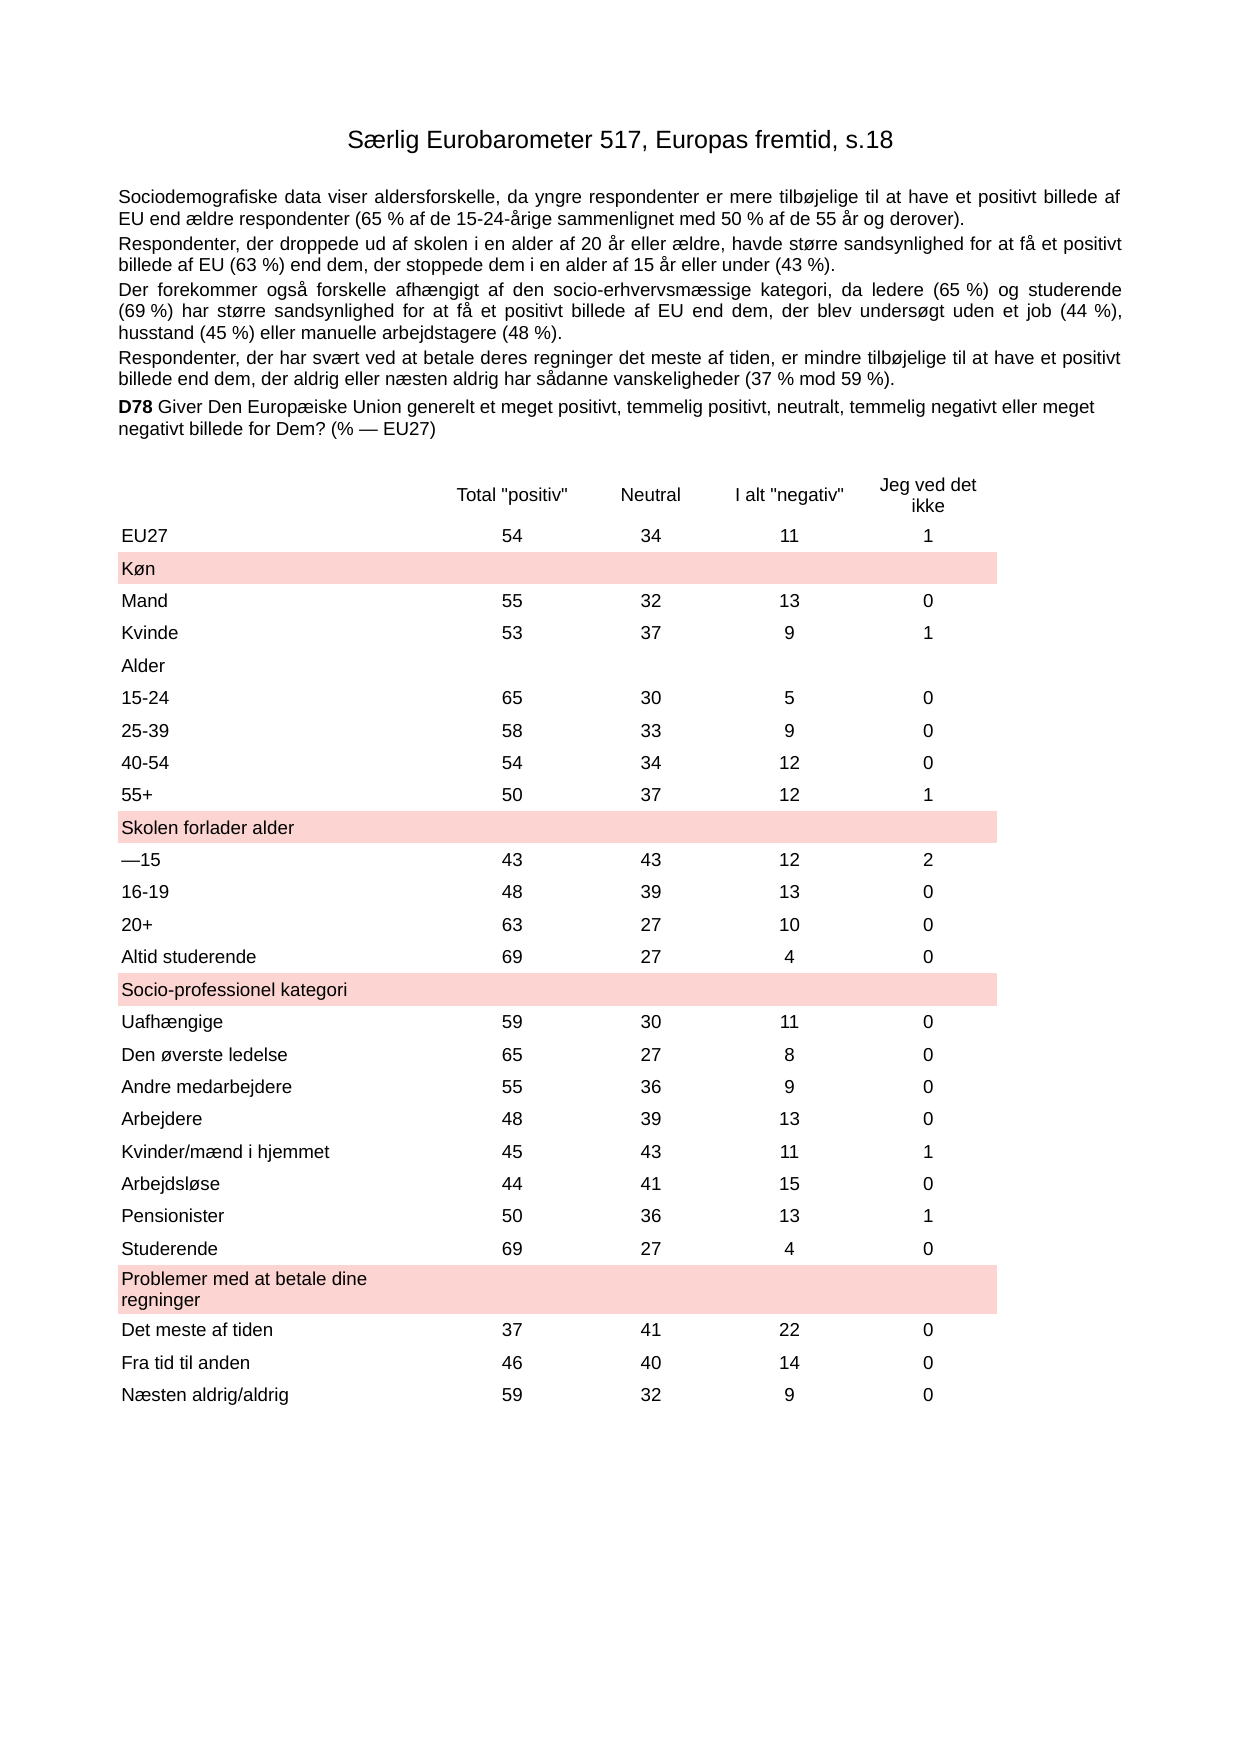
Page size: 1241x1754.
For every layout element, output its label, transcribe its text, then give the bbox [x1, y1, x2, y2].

table_cell 48 [443, 876, 581, 908]
table_cell 0 [859, 876, 997, 908]
table_cell 36 [581, 1070, 720, 1103]
table_cell 13 [720, 876, 859, 908]
table_cell 11 [720, 1135, 859, 1167]
table_cell 43 [581, 1135, 720, 1167]
table_cell [443, 552, 581, 584]
text D78 Giver Den Europæiske Union generelt et meget positivt, temmelig positivt, neutralt, temmelig negativt eller meget negativt billede for Dem? (% — EU27) [118, 396, 1122, 439]
table_cell 46 [443, 1346, 581, 1378]
table_cell 8 [720, 1038, 859, 1070]
table_cell 1 [859, 617, 997, 649]
table_cell [720, 1265, 859, 1314]
table_cell Arbejdsløse [118, 1168, 443, 1200]
table_cell 2 [859, 844, 997, 876]
table_cell [581, 649, 720, 682]
table_cell 0 [859, 908, 997, 941]
table_cell 69 [443, 1232, 581, 1265]
table_cell Den øverste ledelse [118, 1038, 443, 1070]
table_cell 65 [443, 1038, 581, 1070]
table_cell [443, 649, 581, 682]
table_cell 41 [581, 1314, 720, 1346]
table_cell 9 [720, 1379, 859, 1411]
table_cell 37 [581, 779, 720, 811]
table_header Jeg ved det ikke [859, 471, 997, 519]
table_cell Altid studerende [118, 941, 443, 973]
table_cell [720, 973, 859, 1006]
table_cell [581, 973, 720, 1006]
table_cell Skolen forlader alder [118, 811, 443, 843]
table_cell 34 [581, 746, 720, 779]
table_cell 0 [859, 941, 997, 973]
table_cell 54 [443, 746, 581, 779]
table_cell Problemer med at betale dine regninger [118, 1265, 443, 1314]
table_cell 9 [720, 617, 859, 649]
table_cell [443, 811, 581, 843]
table_cell 43 [443, 844, 581, 876]
table_cell 50 [443, 779, 581, 811]
table_cell [859, 811, 997, 843]
table_cell 27 [581, 908, 720, 941]
table_cell 63 [443, 908, 581, 941]
table_cell 27 [581, 941, 720, 973]
table_cell 0 [859, 682, 997, 714]
table_cell 1 [859, 779, 997, 811]
table_cell [443, 973, 581, 1006]
table_cell 12 [720, 746, 859, 779]
table_cell Uafhængige [118, 1006, 443, 1038]
table_cell 25-39 [118, 714, 443, 746]
table_cell —15 [118, 844, 443, 876]
table_cell 30 [581, 682, 720, 714]
table_cell 0 [859, 1314, 997, 1346]
table_cell 48 [443, 1103, 581, 1135]
table_cell EU27 [118, 520, 443, 552]
table_cell 39 [581, 1103, 720, 1135]
table_cell [720, 649, 859, 682]
table_cell 0 [859, 1168, 997, 1200]
table_cell [859, 649, 997, 682]
table_cell 9 [720, 714, 859, 746]
table_cell Studerende [118, 1232, 443, 1265]
table_cell 0 [859, 1103, 997, 1135]
table_cell 58 [443, 714, 581, 746]
table_cell Det meste af tiden [118, 1314, 443, 1346]
table_cell Næsten aldrig/aldrig [118, 1379, 443, 1411]
table_cell [581, 552, 720, 584]
table_cell 22 [720, 1314, 859, 1346]
text Der forekommer også forskelle afhængigt af den socio-erhvervsmæssige kategori, da ledere (65 %) og studerende (69 %) har større sandsynlighed for at få et positivt billede af EU end dem, der blev undersøgt uden et job (44 %), husstand (45 %) eller manuelle arbejdstagere (48 %). [118, 279, 1122, 343]
table_cell 15-24 [118, 682, 443, 714]
table_cell [859, 1265, 997, 1314]
table_cell 12 [720, 844, 859, 876]
table_cell [859, 973, 997, 1006]
table_cell 54 [443, 520, 581, 552]
table_cell 33 [581, 714, 720, 746]
table_cell Arbejdere [118, 1103, 443, 1135]
table_cell 37 [581, 617, 720, 649]
table_cell 4 [720, 1232, 859, 1265]
text Respondenter, der har svært ved at betale deres regninger det meste af tiden, er mindre tilbøjelige til at have et positivt billede end dem, der aldrig eller næsten aldrig har sådanne vanskeligheder (37 % mod 59 %). [118, 347, 1122, 390]
table_cell 41 [581, 1168, 720, 1200]
table_header [118, 471, 443, 519]
table_cell 5 [720, 682, 859, 714]
table_cell 1 [859, 1135, 997, 1167]
table_header Neutral [581, 471, 720, 519]
table_cell Køn [118, 552, 443, 584]
table_cell 10 [720, 908, 859, 941]
table_cell [443, 1265, 581, 1314]
table_cell 0 [859, 1346, 997, 1378]
table_cell [720, 552, 859, 584]
table_cell Kvinder/mænd i hjemmet [118, 1135, 443, 1167]
table_cell 55+ [118, 779, 443, 811]
table_cell 43 [581, 844, 720, 876]
table_cell 36 [581, 1200, 720, 1232]
table_cell 9 [720, 1070, 859, 1103]
table_cell 0 [859, 714, 997, 746]
table_cell [581, 811, 720, 843]
table_cell Mand [118, 584, 443, 617]
table_cell 14 [720, 1346, 859, 1378]
table_cell Kvinde [118, 617, 443, 649]
table_cell 13 [720, 1103, 859, 1135]
table_cell Pensionister [118, 1200, 443, 1232]
table_cell 55 [443, 1070, 581, 1103]
table_cell 15 [720, 1168, 859, 1200]
table_cell 59 [443, 1379, 581, 1411]
table_cell 13 [720, 1200, 859, 1232]
table_cell 0 [859, 1006, 997, 1038]
table_cell 32 [581, 1379, 720, 1411]
table_cell 30 [581, 1006, 720, 1038]
table_header I alt "negativ" [720, 471, 859, 519]
text Respondenter, der droppede ud af skolen i en alder af 20 år eller ældre, havde større sandsynlighed for at få et positivt billede af EU (63 %) end dem, der stoppede dem i en alder af 15 år eller under (43 %). [118, 232, 1122, 276]
table_cell 27 [581, 1038, 720, 1070]
table_cell 39 [581, 876, 720, 908]
table_cell [720, 811, 859, 843]
table_cell 65 [443, 682, 581, 714]
table_cell 13 [720, 584, 859, 617]
table_cell 16-19 [118, 876, 443, 908]
table_cell 12 [720, 779, 859, 811]
table_cell 0 [859, 1038, 997, 1070]
table_cell 69 [443, 941, 581, 973]
table_cell 0 [859, 584, 997, 617]
table_cell [859, 552, 997, 584]
table_cell 37 [443, 1314, 581, 1346]
table_cell 40-54 [118, 746, 443, 779]
table_cell Andre medarbejdere [118, 1070, 443, 1103]
table_cell [581, 1265, 720, 1314]
table_cell 50 [443, 1200, 581, 1232]
table_cell 45 [443, 1135, 581, 1167]
table_cell 55 [443, 584, 581, 617]
table_cell 27 [581, 1232, 720, 1265]
table_cell Fra tid til anden [118, 1346, 443, 1378]
table_cell Alder [118, 649, 443, 682]
table_cell 44 [443, 1168, 581, 1200]
table_cell 20+ [118, 908, 443, 941]
table_cell 0 [859, 1232, 997, 1265]
table_cell 32 [581, 584, 720, 617]
table_cell 0 [859, 1379, 997, 1411]
text Sociodemografiske data viser aldersforskelle, da yngre respondenter er mere tilbøjelige til at have et positivt billede af EU end ældre respondenter (65 % af de 15-24-årige sammenlignet med 50 % af de 55 år og derover). [118, 186, 1122, 229]
table_cell 0 [859, 746, 997, 779]
table_header Total "positiv" [443, 471, 581, 519]
table_cell 11 [720, 520, 859, 552]
table_cell 0 [859, 1070, 997, 1103]
table_cell 1 [859, 520, 997, 552]
table_cell 53 [443, 617, 581, 649]
table_cell 1 [859, 1200, 997, 1232]
table_cell 34 [581, 520, 720, 552]
table_cell 11 [720, 1006, 859, 1038]
table_cell 40 [581, 1346, 720, 1378]
table_cell 59 [443, 1006, 581, 1038]
table_cell Socio-professionel kategori [118, 973, 443, 1006]
table_cell 4 [720, 941, 859, 973]
